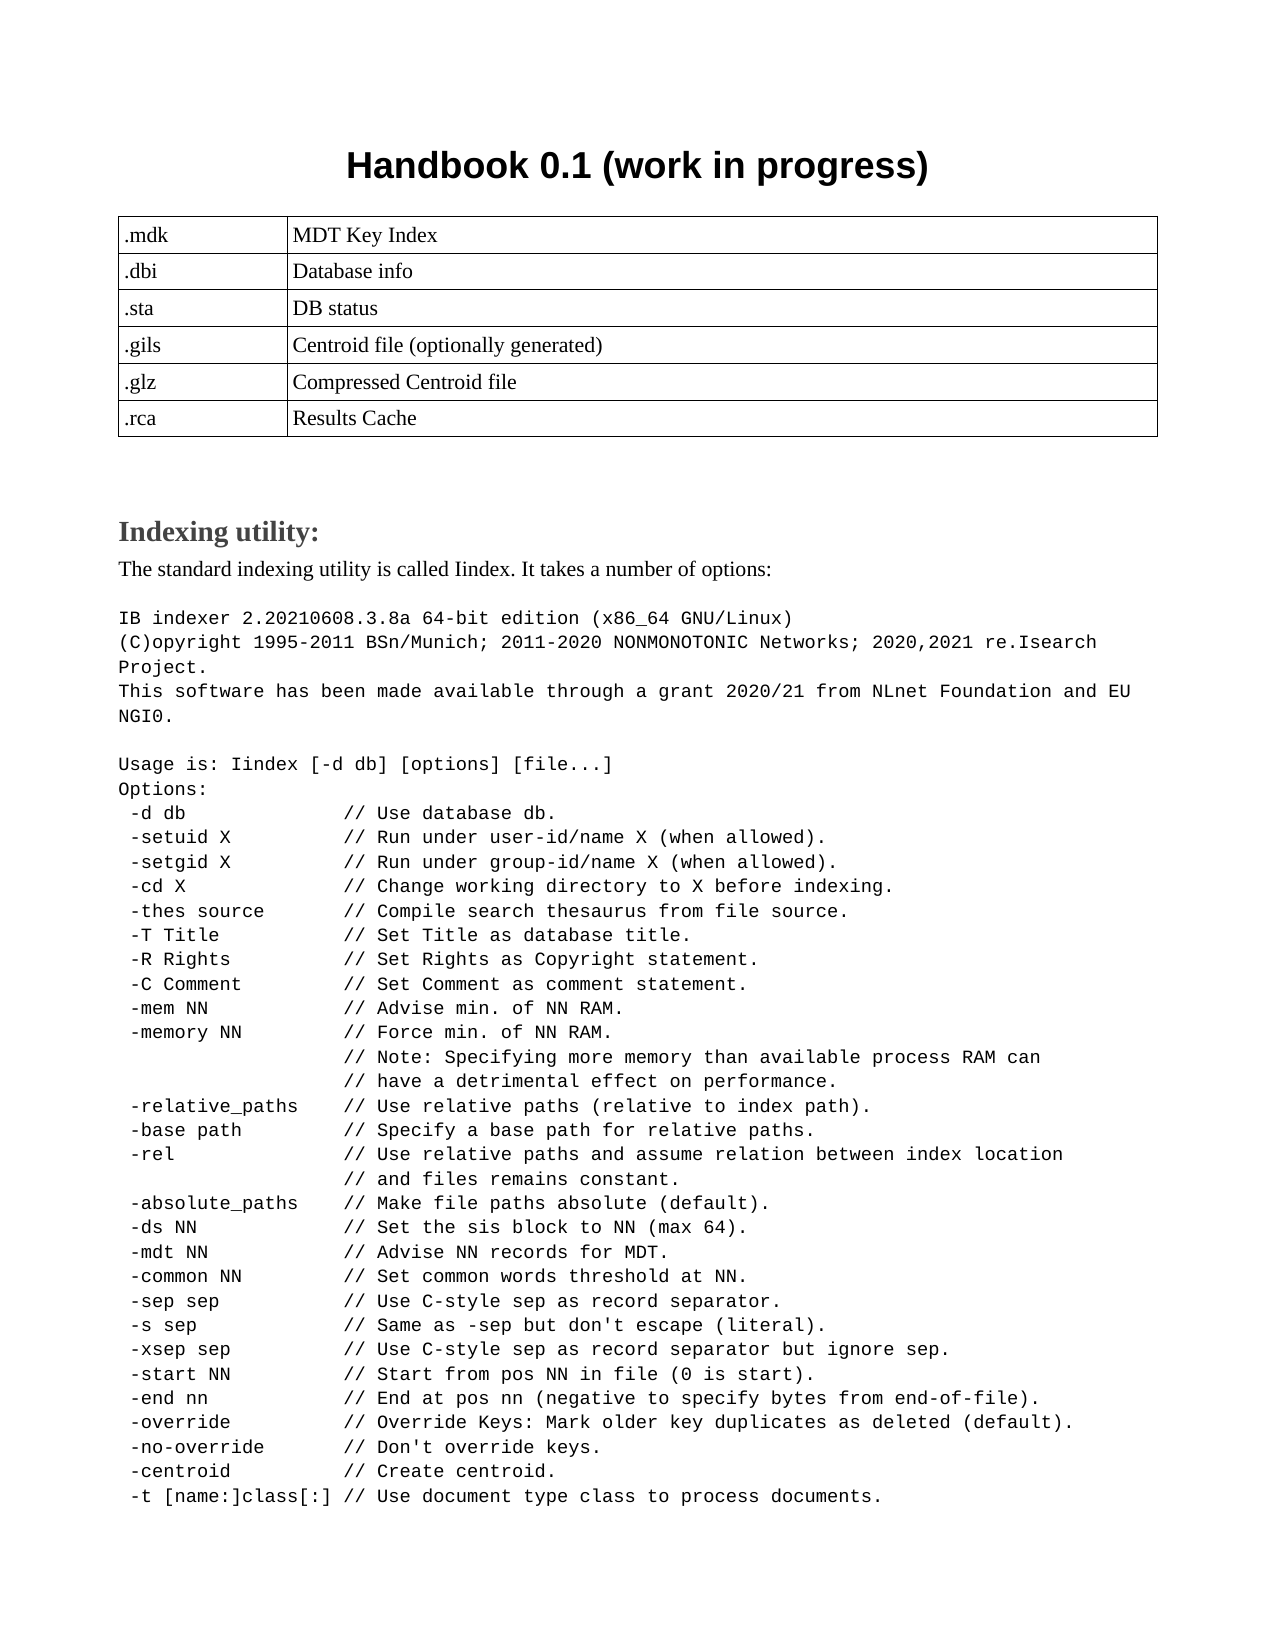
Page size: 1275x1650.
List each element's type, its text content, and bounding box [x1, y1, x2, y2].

text -no-override // Don't override keys. [118, 1438, 1157, 1459]
subtitle Indexing utility: [118, 514, 1157, 547]
text // and files remains constant. [118, 1169, 1157, 1191]
table_cell .sta [119, 290, 287, 326]
table_cell Centroid file (optionally generated) [288, 327, 1157, 363]
text -cd X // Change working directory to X before indexing. [118, 877, 1157, 898]
text -end nn // End at pos nn (negative to specify bytes from end-of-file). [118, 1389, 1157, 1410]
text -override // Override Keys: Mark older key duplicates as deleted (default). [118, 1413, 1157, 1434]
table_cell Compressed Centroid file [288, 364, 1157, 399]
text (C)opyright 1995-2011 BSn/Munich; 2011-2020 NONMONOTONIC Networks; 2020,2021 re.Isearch Project. [118, 633, 1157, 679]
text The standard indexing utility is called Iindex. It takes a number of options: [118, 556, 1157, 581]
table_cell Database info [288, 254, 1157, 289]
text -t [name:]class[:] // Use document type class to process documents. [118, 1486, 1157, 1508]
text -common NN // Set common words threshold at NN. [118, 1267, 1157, 1288]
table_cell Results Cache [288, 401, 1157, 436]
table_cell .glz [119, 364, 287, 399]
text -start NN // Start from pos NN in file (0 is start). [118, 1364, 1157, 1386]
table_cell .dbi [119, 254, 287, 289]
text This software has been made available through a grant 2020/21 from NLnet Foundation and EU NGI0. [118, 682, 1157, 728]
table_cell .rca [119, 401, 287, 436]
text -R Rights // Set Rights as Copyright statement. [118, 950, 1157, 971]
text -xsep sep // Use C-style sep as record separator but ignore sep. [118, 1340, 1157, 1361]
text -mem NN // Advise min. of NN RAM. [118, 999, 1157, 1020]
text -mdt NN // Advise NN records for MDT. [118, 1243, 1157, 1264]
text -sep sep // Use C-style sep as record separator. [118, 1291, 1157, 1313]
text // have a detrimental effect on performance. [118, 1072, 1157, 1093]
table_cell .gils [119, 327, 287, 363]
text -ds NN // Set the sis block to NN (max 64). [118, 1218, 1157, 1239]
text -base path // Specify a base path for relative paths. [118, 1121, 1157, 1142]
text -rel // Use relative paths and assume relation between index location [118, 1145, 1157, 1166]
text -centroid // Create centroid. [118, 1462, 1157, 1483]
text -d db // Use database db. [118, 804, 1157, 825]
table_cell DB status [288, 290, 1157, 326]
text Usage is: Iindex [-d db] [options] [file...] [118, 755, 1157, 776]
text -absolute_paths // Make file paths absolute (default). [118, 1194, 1157, 1215]
text -memory NN // Force min. of NN RAM. [118, 1023, 1157, 1044]
table_cell MDT Key Index [288, 217, 1157, 252]
text -thes source // Compile search thesaurus from file source. [118, 901, 1157, 923]
text -s sep // Same as -sep but don't escape (literal). [118, 1316, 1157, 1337]
text -C Comment // Set Comment as comment statement. [118, 974, 1157, 996]
text -setgid X // Run under group-id/name X (when allowed). [118, 853, 1157, 874]
text IB indexer 2.20210608.3.8a 64-bit edition (x86_64 GNU/Linux) [118, 609, 1157, 630]
text -setuid X // Run under user-id/name X (when allowed). [118, 828, 1157, 849]
text Options: [118, 779, 1157, 801]
text -relative_paths // Use relative paths (relative to index path). [118, 1096, 1157, 1118]
text -T Title // Set Title as database title. [118, 926, 1157, 947]
table_cell .mdk [119, 217, 287, 252]
text // Note: Specifying more memory than available process RAM can [118, 1048, 1157, 1069]
